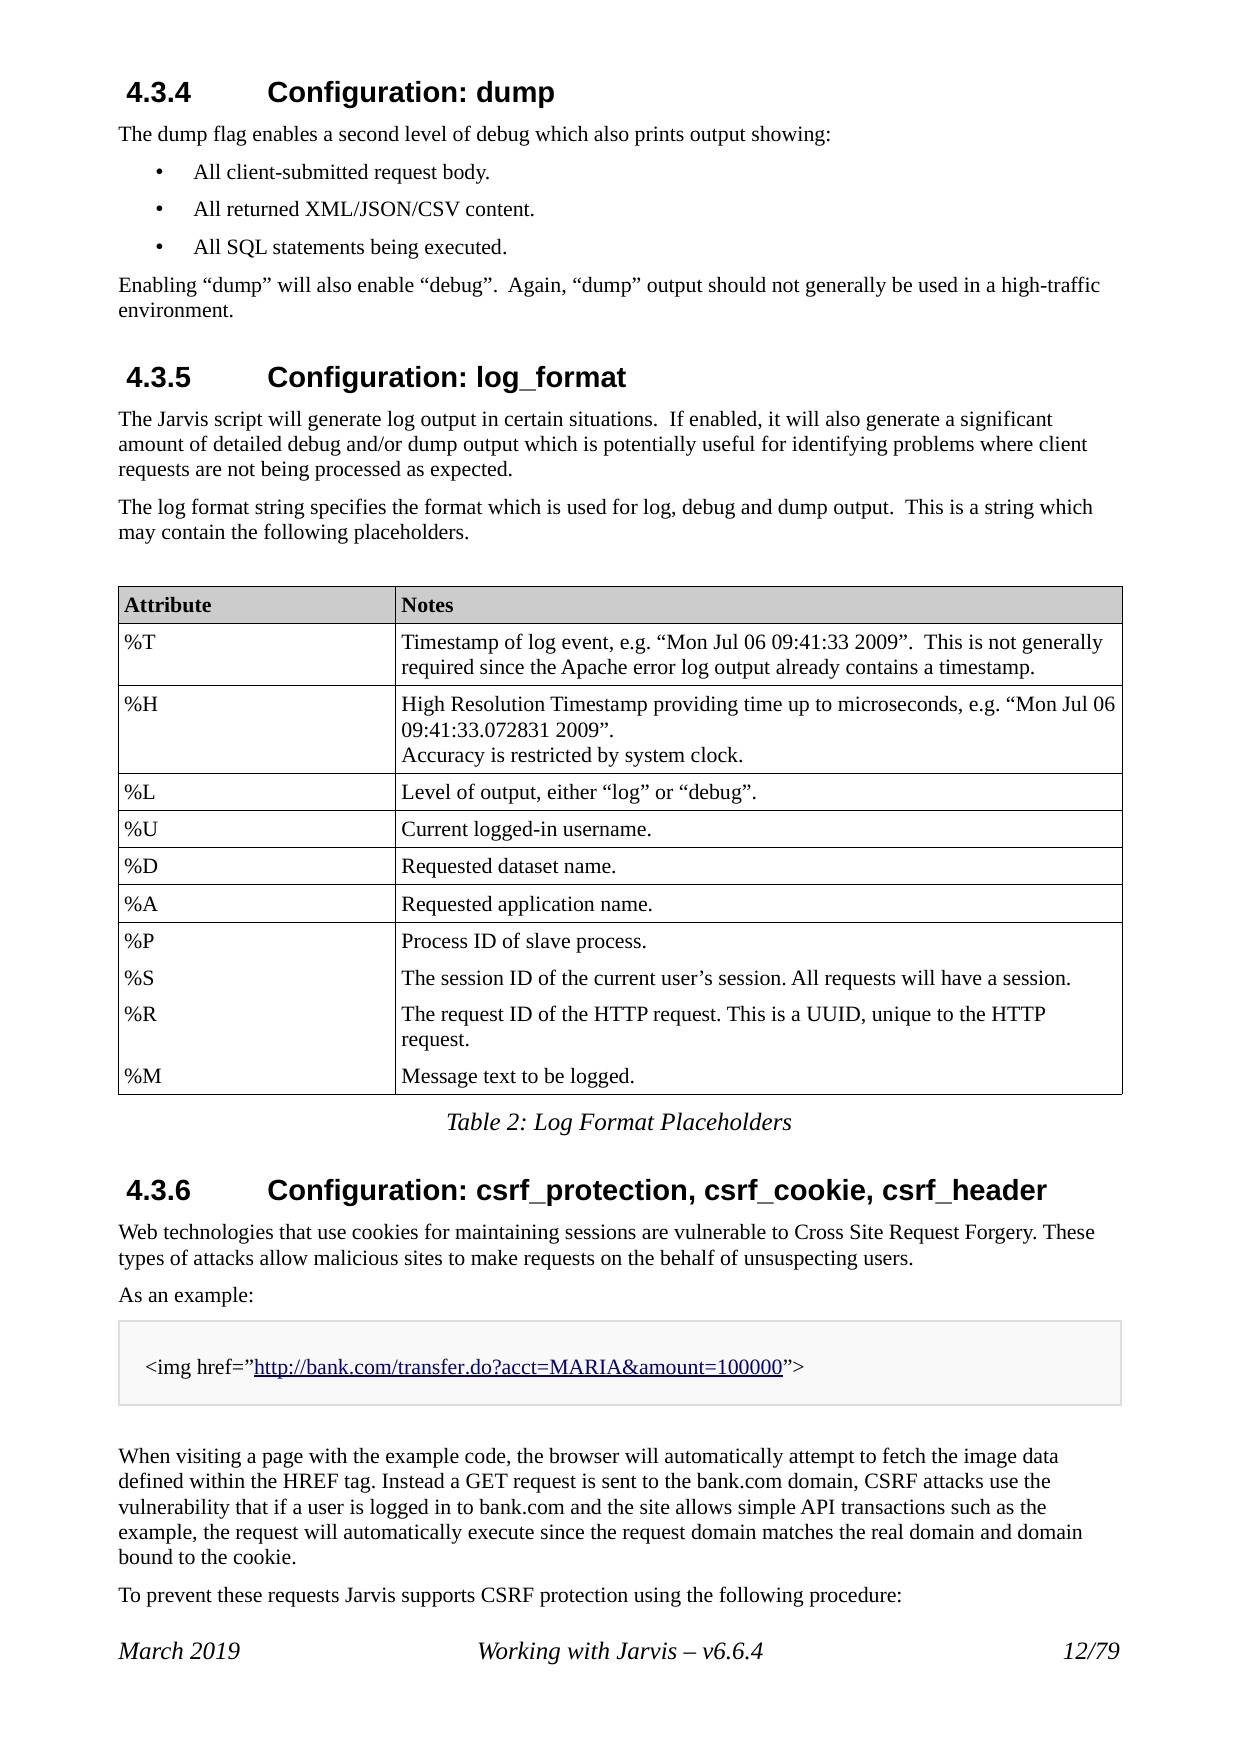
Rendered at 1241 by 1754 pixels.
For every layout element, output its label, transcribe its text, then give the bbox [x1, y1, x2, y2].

subtitle Configuration: dump [118, 75, 1122, 108]
table_cell Message text to be logged. [396, 1057, 1122, 1094]
text Enabling “dump” will also enable “debug”. Again, “dump” output should not generally be used in a high-traffic environment. [118, 272, 1122, 322]
table_cell The request ID of the HTTP request. This is a UUID, unique to the HTTP request. [396, 995, 1122, 1057]
table_cell The session ID of the current user’s session. All requests will have a session. [396, 959, 1122, 995]
table_cell %H [119, 686, 395, 773]
table_cell %L [119, 774, 395, 810]
table_cell Process ID of slave process. [396, 923, 1122, 959]
text <img href=”http://bank.com/transfer.do?acct=MARIA&amount=100000”> [120, 1322, 1120, 1404]
table_cell Level of output, either “log” or “debug”. [396, 774, 1122, 810]
text Table 2: Log Format Placeholders [118, 1107, 1122, 1136]
table_cell Requested dataset name. [396, 848, 1122, 884]
subtitle Configuration: log_format [118, 360, 1122, 393]
table_cell %A [119, 885, 395, 922]
table_cell High Resolution Timestamp providing time up to microseconds, e.g. “Mon Jul 06 09:41:33.072831 2009”. Accuracy is restricted by system clock. [396, 686, 1122, 773]
text The dump flag enables a second level of debug which also prints output showing: [118, 121, 1122, 146]
table_cell %D [119, 848, 395, 884]
list All SQL statements being executed. [156, 234, 1122, 259]
text The log format string specifies the format which is used for log, debug and dump output. This is a string which may contain the following placeholders. [118, 494, 1122, 544]
text The Jarvis script will generate log output in certain situations. If enabled, it will also generate a significant amount of detailed debug and/or dump output which is potentially useful for identifying problems where client requests are not being processed as expected. [118, 406, 1122, 481]
table_cell Requested application name. [396, 885, 1122, 922]
table_cell %S [119, 959, 395, 995]
text When visiting a page with the example code, the browser will automatically attempt to fetch the image data defined within the HREF tag. Instead a GET request is sent to the bank.com domain, CSRF attacks use the vulnerability that if a user is logged in to bank.com and the site allows simple API transactions such as the example, the request will automatically execute since the request domain matches the real domain and domain bound to the cookie. [118, 1443, 1122, 1569]
text To prevent these requests Jarvis supports CSRF protection using the following procedure: [118, 1582, 1122, 1607]
table_cell %U [119, 811, 395, 847]
table_cell Timestamp of log event, e.g. “Mon Jul 06 09:41:33 2009”. This is not generally required since the Apache error log output already contains a timestamp. [396, 624, 1122, 685]
subtitle Configuration: csrf_protection, csrf_cookie, csrf_header [118, 1173, 1122, 1207]
list All client-submitted request body. [156, 159, 1122, 184]
list All returned XML/JSON/CSV content. [156, 196, 1122, 222]
text Web technologies that use cookies for maintaining sessions are vulnerable to Cross Site Request Forgery. These types of attacks allow malicious sites to make requests on the behalf of unsuspecting users. [118, 1219, 1122, 1270]
table_cell %T [119, 624, 395, 685]
table_cell %R [119, 995, 395, 1057]
table_cell Current logged-in username. [396, 811, 1122, 847]
table_cell %M [119, 1057, 395, 1094]
table_header Attribute [119, 587, 395, 623]
text As an example: [118, 1282, 1122, 1307]
table_cell %P [119, 923, 395, 959]
table_header Notes [396, 587, 1122, 623]
